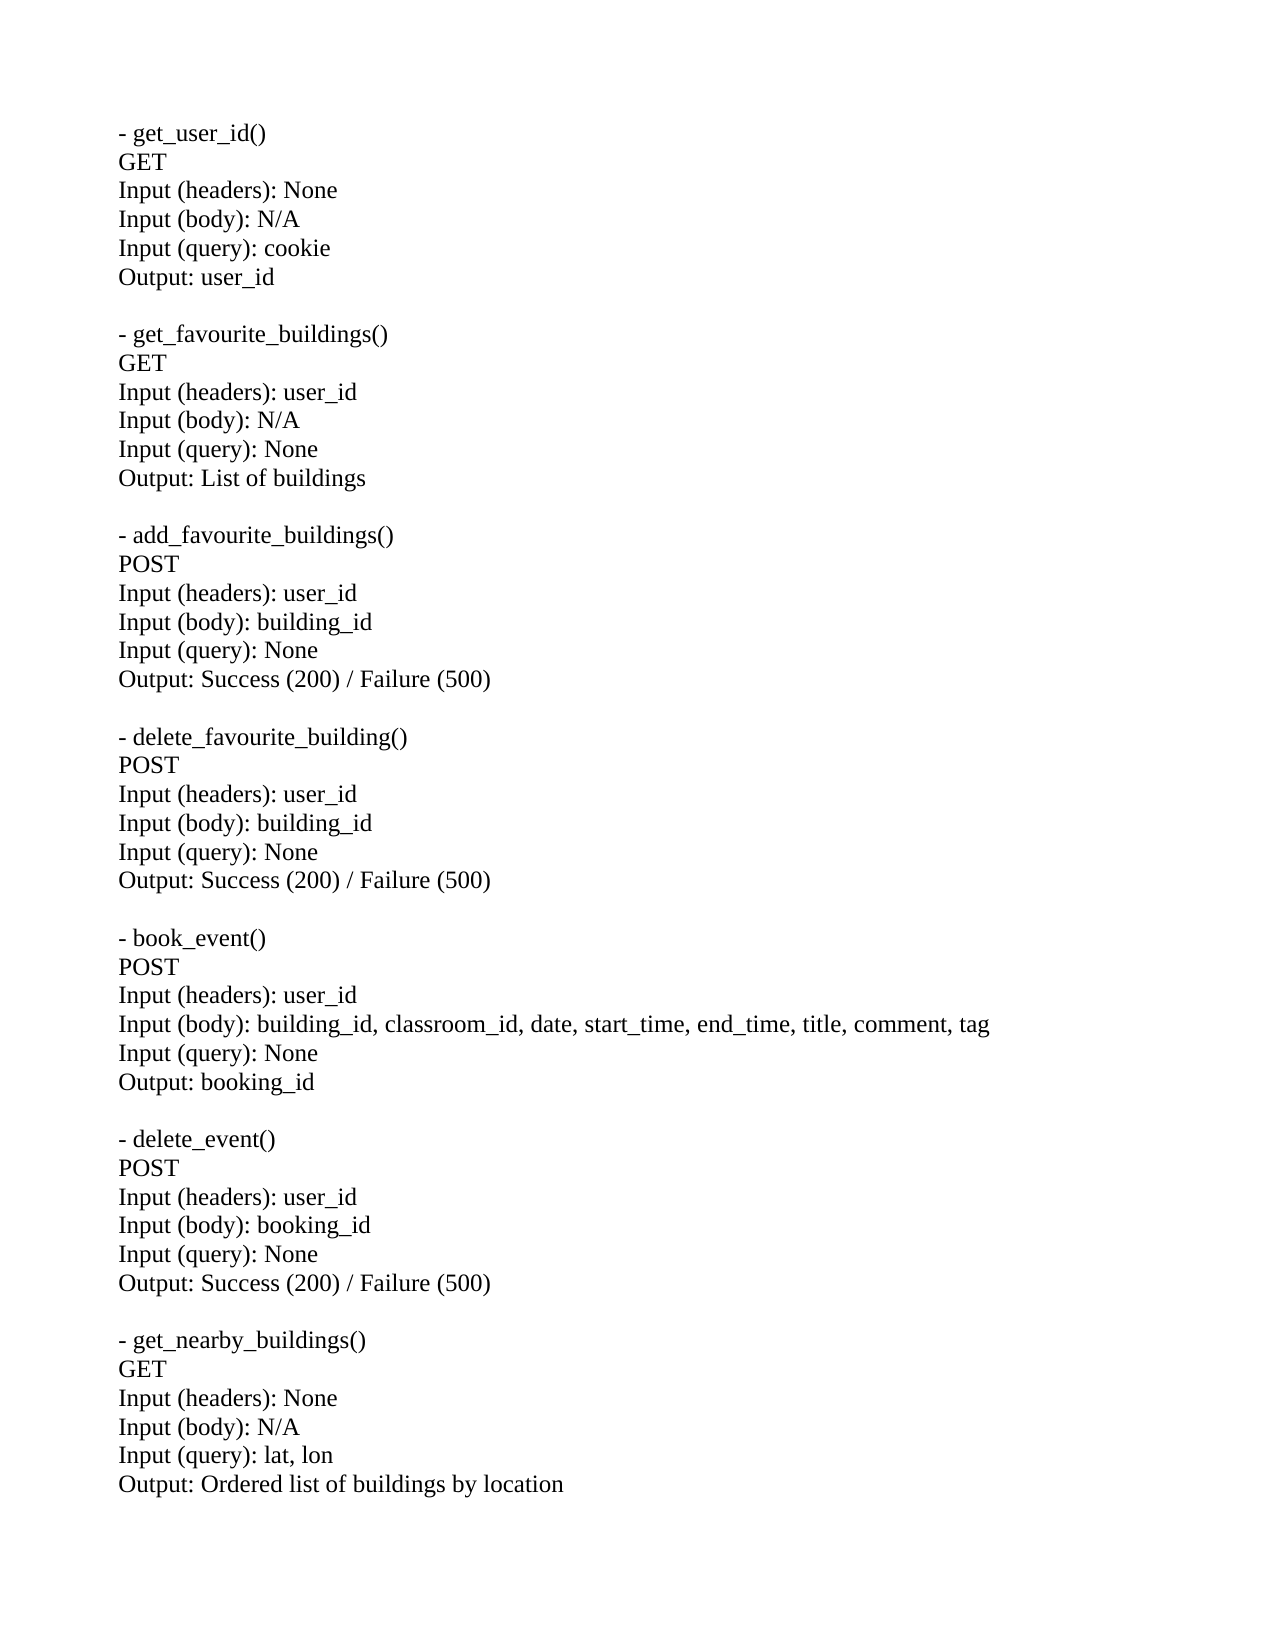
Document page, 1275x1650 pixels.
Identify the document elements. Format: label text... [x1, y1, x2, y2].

text Output: Ordered list of buildings by location [118, 1469, 1157, 1498]
text - get_nearby_buildings() [118, 1326, 1157, 1354]
text Input (query): None [118, 1239, 1157, 1268]
text Input (headers): None [118, 176, 1157, 204]
text Input (query): None [118, 636, 1157, 664]
text Input (headers): user_id [118, 578, 1157, 607]
text Input (body): N/A [118, 406, 1157, 434]
text Output: user_id [118, 262, 1157, 291]
text Input (headers): user_id [118, 779, 1157, 808]
text Output: Success (200) / Failure (500) [118, 664, 1157, 693]
text Input (headers): None [118, 1383, 1157, 1412]
text Input (query): cookie [118, 233, 1157, 262]
text Input (headers): user_id [118, 981, 1157, 1009]
text Output: List of buildings [118, 463, 1157, 492]
text Output: booking_id [118, 1067, 1157, 1096]
text Output: Success (200) / Failure (500) [118, 866, 1157, 894]
text POST [118, 952, 1157, 981]
text Input (headers): user_id [118, 1182, 1157, 1211]
text POST [118, 1153, 1157, 1182]
text Input (body): building_id [118, 607, 1157, 636]
text Input (query): None [118, 1038, 1157, 1067]
text Output: Success (200) / Failure (500) [118, 1268, 1157, 1297]
text Input (body): N/A [118, 1412, 1157, 1441]
text Input (body): building_id, classroom_id, date, start_time, end_time, title, comment, tag [118, 1009, 1157, 1038]
text GET [118, 1354, 1157, 1383]
text Input (headers): user_id [118, 377, 1157, 406]
text - book_event() [118, 923, 1157, 952]
text - add_favourite_buildings() [118, 521, 1157, 549]
text Input (query): None [118, 434, 1157, 463]
text GET [118, 147, 1157, 176]
text Input (body): building_id [118, 808, 1157, 837]
text Input (query): None [118, 837, 1157, 866]
text POST [118, 549, 1157, 578]
text Input (query): lat, lon [118, 1441, 1157, 1469]
text - delete_favourite_building() [118, 722, 1157, 751]
text Input (body): booking_id [118, 1211, 1157, 1239]
text GET [118, 348, 1157, 377]
text - delete_event() [118, 1124, 1157, 1153]
text - get_favourite_buildings() [118, 319, 1157, 348]
text - get_user_id() [118, 118, 1157, 147]
text POST [118, 751, 1157, 779]
text Input (body): N/A [118, 204, 1157, 233]
